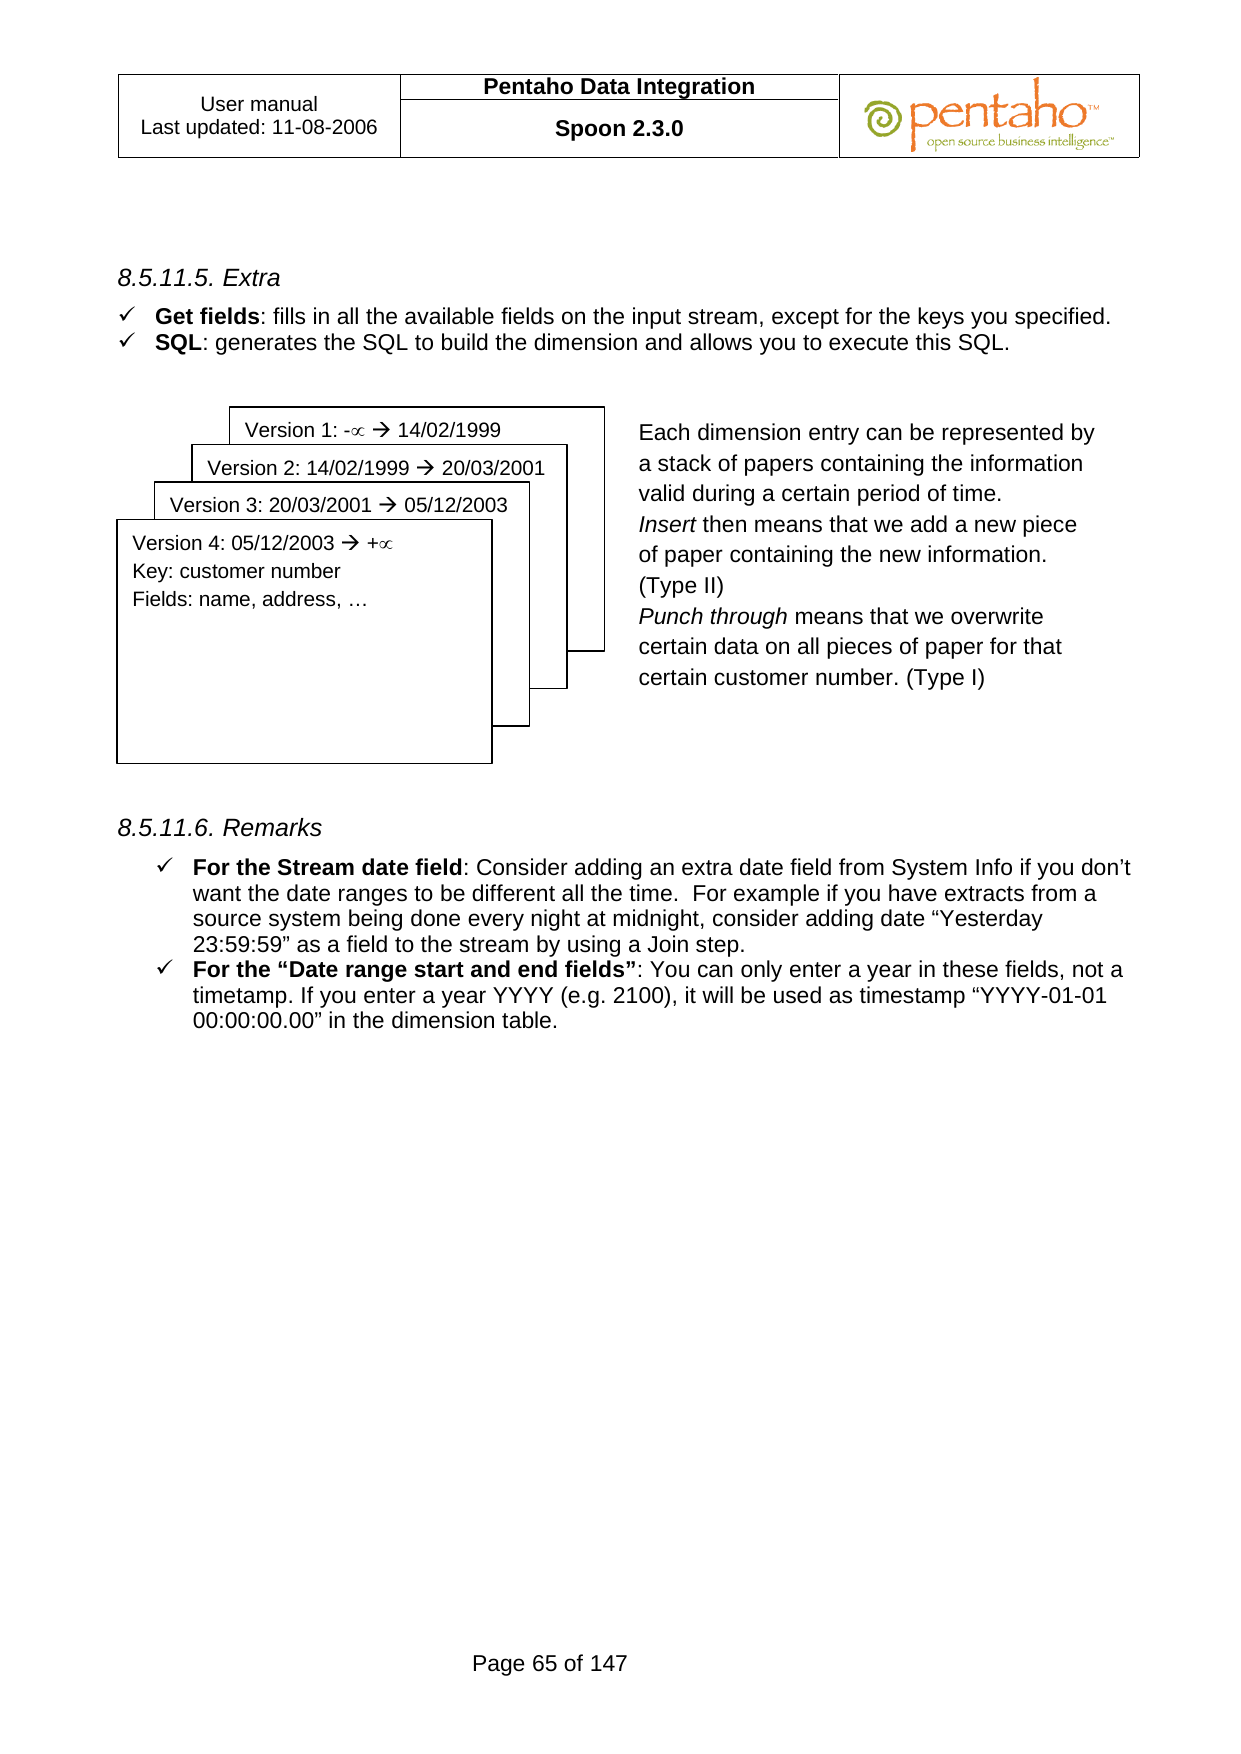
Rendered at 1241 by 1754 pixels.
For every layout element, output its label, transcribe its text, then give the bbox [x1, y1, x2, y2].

list Get fields: fills in all the available fields on the input stream, except for the keys you specified. [117, 304, 1137, 329]
list For the Stream date field: Consider adding an extra date field from System Info if you don’t want the date ranges to be different all the time. For example if you have extracts from a source system being done every night at midnight, consider adding date “Yesterday 23:59:59” as a field to the stream by using a Join step. [155, 854, 1137, 957]
subtitle Extra [117, 263, 1137, 291]
list SQL: generates the SQL to build the dimension and allows you to execute this SQL. [117, 329, 1137, 355]
subtitle Remarks [117, 814, 1137, 842]
list For the “Date range start and end fields”: You can only enter a year in these fields, not a timetamp. If you enter a year YYYY (e.g. 2100), it will be used as timestamp “YYYY-01-01 00:00:00.00” in the dimension table. [155, 957, 1137, 1034]
